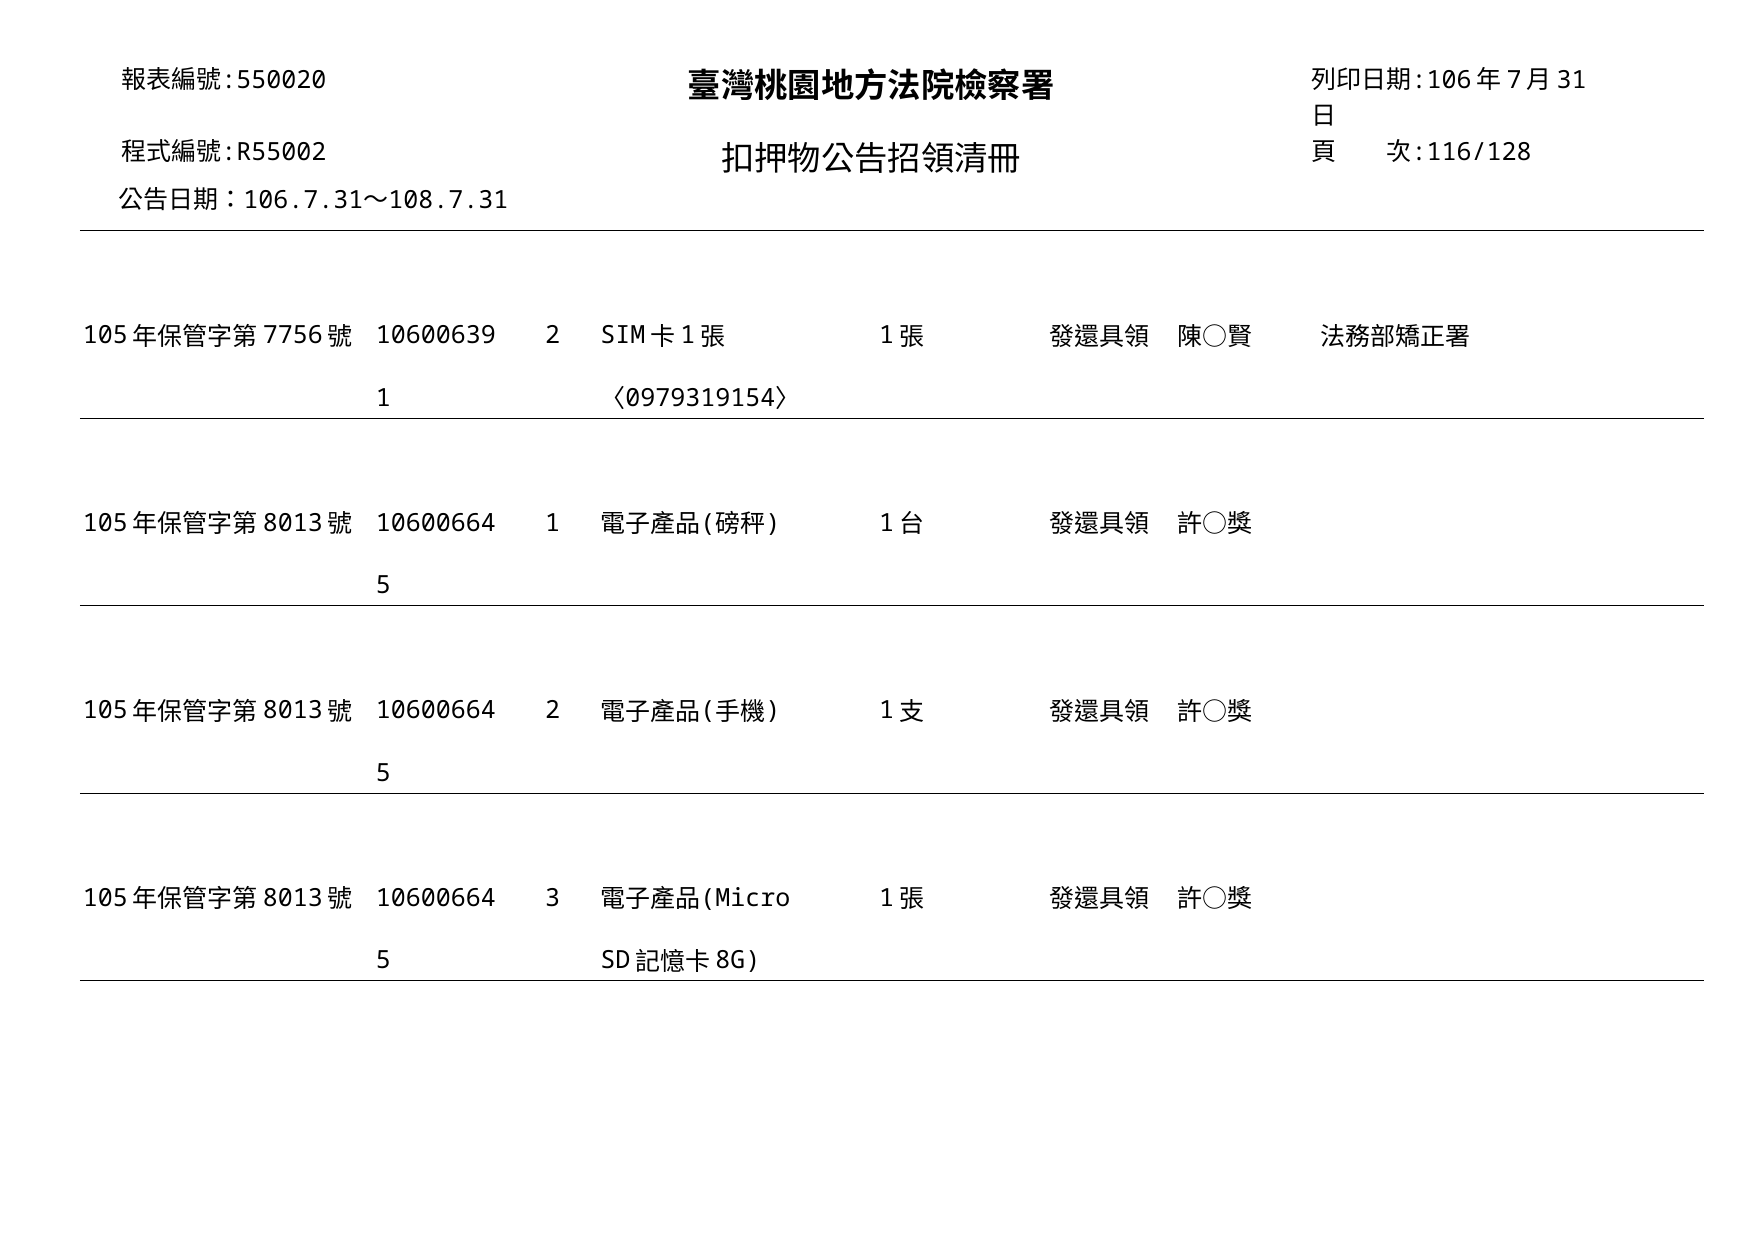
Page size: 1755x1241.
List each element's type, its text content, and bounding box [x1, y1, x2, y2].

table_cell [1317, 419, 1575, 605]
table_cell 2 [507, 231, 597, 417]
table_cell 106006391 [373, 231, 507, 417]
table_cell 法務部矯正署 [1317, 231, 1575, 417]
table_cell 許○獎 [1175, 419, 1317, 605]
table_cell 1張 [808, 231, 927, 417]
table_cell 發還具領 [1046, 794, 1175, 980]
table_cell 3 [507, 794, 597, 980]
table_cell [1575, 231, 1704, 417]
table_cell 106006645 [373, 606, 507, 792]
table_cell 1台 [808, 419, 927, 605]
table_cell 電子產品(Micro SD記憶卡8G) [597, 794, 807, 980]
table_cell 發還具領 [1046, 231, 1175, 417]
table_cell [927, 231, 1046, 417]
table_cell 許○獎 [1175, 606, 1317, 792]
table_cell [927, 419, 1046, 605]
table_cell 發還具領 [1046, 419, 1175, 605]
table_cell 陳○賢 [1175, 231, 1317, 417]
table_cell [927, 606, 1046, 792]
table_cell 2 [507, 606, 597, 792]
table_cell 電子產品(磅秤) [597, 419, 807, 605]
table_cell [1575, 794, 1704, 980]
table_cell [1575, 606, 1704, 792]
table_cell 1支 [808, 606, 927, 792]
table_cell SIM卡1張〈0979319154〉 [597, 231, 807, 417]
table_cell [1317, 606, 1575, 792]
table_cell 106006645 [373, 794, 507, 980]
table_cell 1 [507, 419, 597, 605]
table_cell 106006645 [373, 419, 507, 605]
table_cell [1317, 794, 1575, 980]
table_cell [1575, 419, 1704, 605]
table_cell [927, 794, 1046, 980]
table_cell 1張 [808, 794, 927, 980]
table_cell 105年保管字第8013號 [80, 419, 373, 605]
table_cell 105年保管字第7756號 [80, 231, 373, 417]
table_cell 電子產品(手機) [597, 606, 807, 792]
table_cell 發還具領 [1046, 606, 1175, 792]
table_cell 105年保管字第8013號 [80, 606, 373, 792]
table_cell 許○獎 [1175, 794, 1317, 980]
table_cell 105年保管字第8013號 [80, 794, 373, 980]
